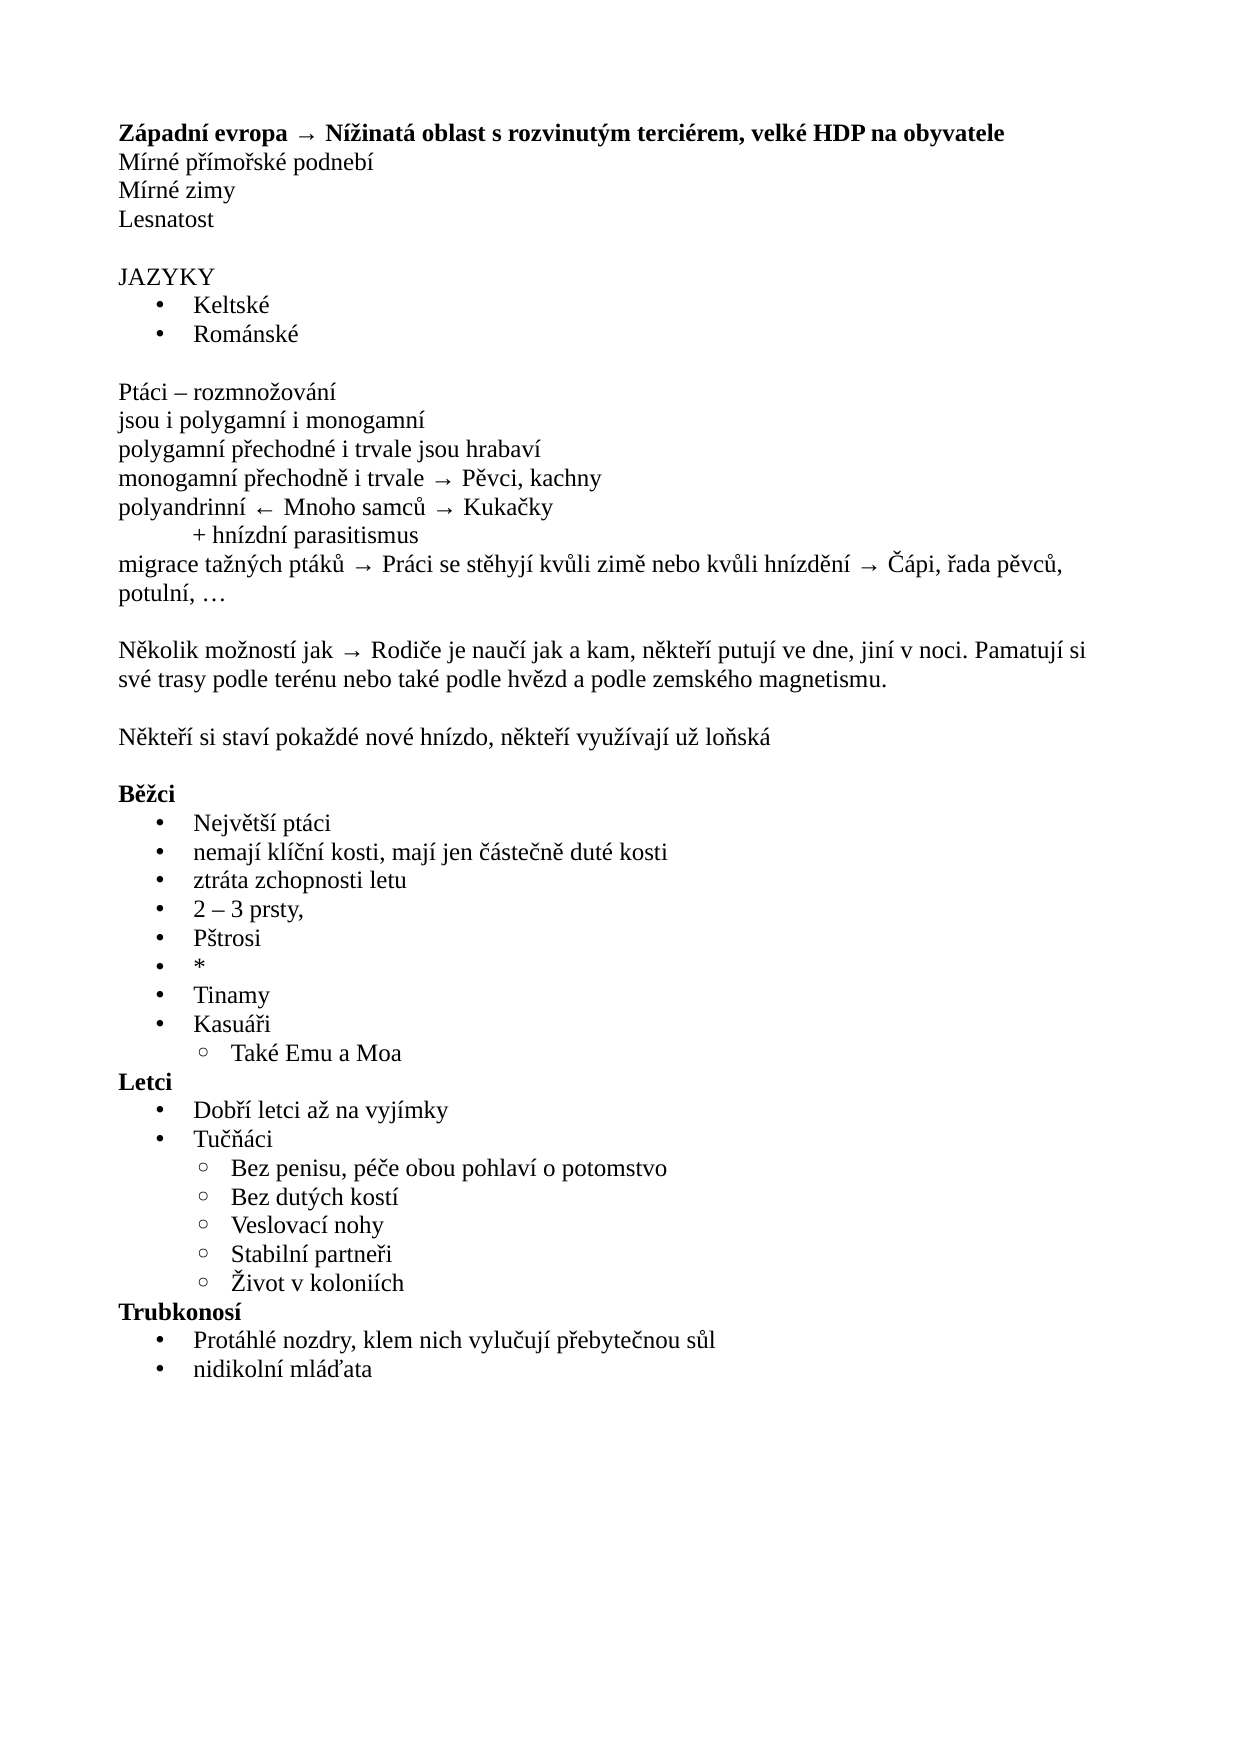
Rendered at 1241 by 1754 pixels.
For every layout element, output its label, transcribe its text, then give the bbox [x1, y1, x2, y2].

list Románské [156, 319, 1122, 348]
list ztráta zchopnosti letu [156, 866, 1122, 894]
list * [156, 952, 1122, 981]
list Kasuáři [156, 1009, 1122, 1038]
text polygamní přechodné i trvale jsou hrabaví [118, 434, 1122, 463]
list Bez dutých kostí [193, 1182, 1122, 1211]
text Běžci [118, 779, 1122, 808]
list Stabilní partneři [193, 1239, 1122, 1268]
text Mírné přímořské podnebí [118, 147, 1122, 176]
text Letci [118, 1067, 1122, 1096]
list Keltské [156, 291, 1122, 319]
text Západní evropa → Nížinatá oblast s rozvinutým terciérem, velké HDP na obyvatele [118, 118, 1122, 147]
text monogamní přechodně i trvale → Pěvci, kachny [118, 463, 1122, 492]
text JAZYKY [118, 262, 1122, 291]
list Také Emu a Moa [193, 1038, 1122, 1067]
list Největší ptáci [156, 808, 1122, 837]
text + hnízdní parasitismus [118, 521, 1122, 549]
text jsou i polygamní i monogamní [118, 406, 1122, 434]
list Život v koloniích [193, 1268, 1122, 1297]
list Tinamy [156, 981, 1122, 1009]
list 2 – 3 prsty, [156, 894, 1122, 923]
list Dobří letci až na vyjímky [156, 1096, 1122, 1124]
text Trubkonosí [118, 1297, 1122, 1326]
text polyandrinní ← Mnoho samců → Kukačky [118, 492, 1122, 521]
text Mírné zimy [118, 176, 1122, 204]
text migrace tažných ptáků → Práci se stěhyjí kvůli zimě nebo kvůli hnízdění → Čápi, řada pěvců, potulní, … [118, 549, 1122, 607]
list Veslovací nohy [193, 1211, 1122, 1239]
list nemají klíční kosti, mají jen částečně duté kosti [156, 837, 1122, 866]
list Bez penisu, péče obou pohlaví o potomstvo [193, 1153, 1122, 1182]
list Tučňáci [156, 1124, 1122, 1153]
text Ptáci – rozmnožování [118, 377, 1122, 406]
text Lesnatost [118, 204, 1122, 233]
text Několik možností jak → Rodiče je naučí jak a kam, někteří putují ve dne, jiní v noci. Pamatují si své trasy podle terénu nebo také podle hvězd a podle zemského magnetismu. [118, 636, 1122, 693]
list Pštrosi [156, 923, 1122, 952]
text Někteří si staví pokaždé nové hnízdo, někteří využívají už loňská [118, 722, 1122, 751]
list nidikolní mláďata [156, 1354, 1122, 1383]
list Protáhlé nozdry, klem nich vylučují přebytečnou sůl [156, 1326, 1122, 1354]
